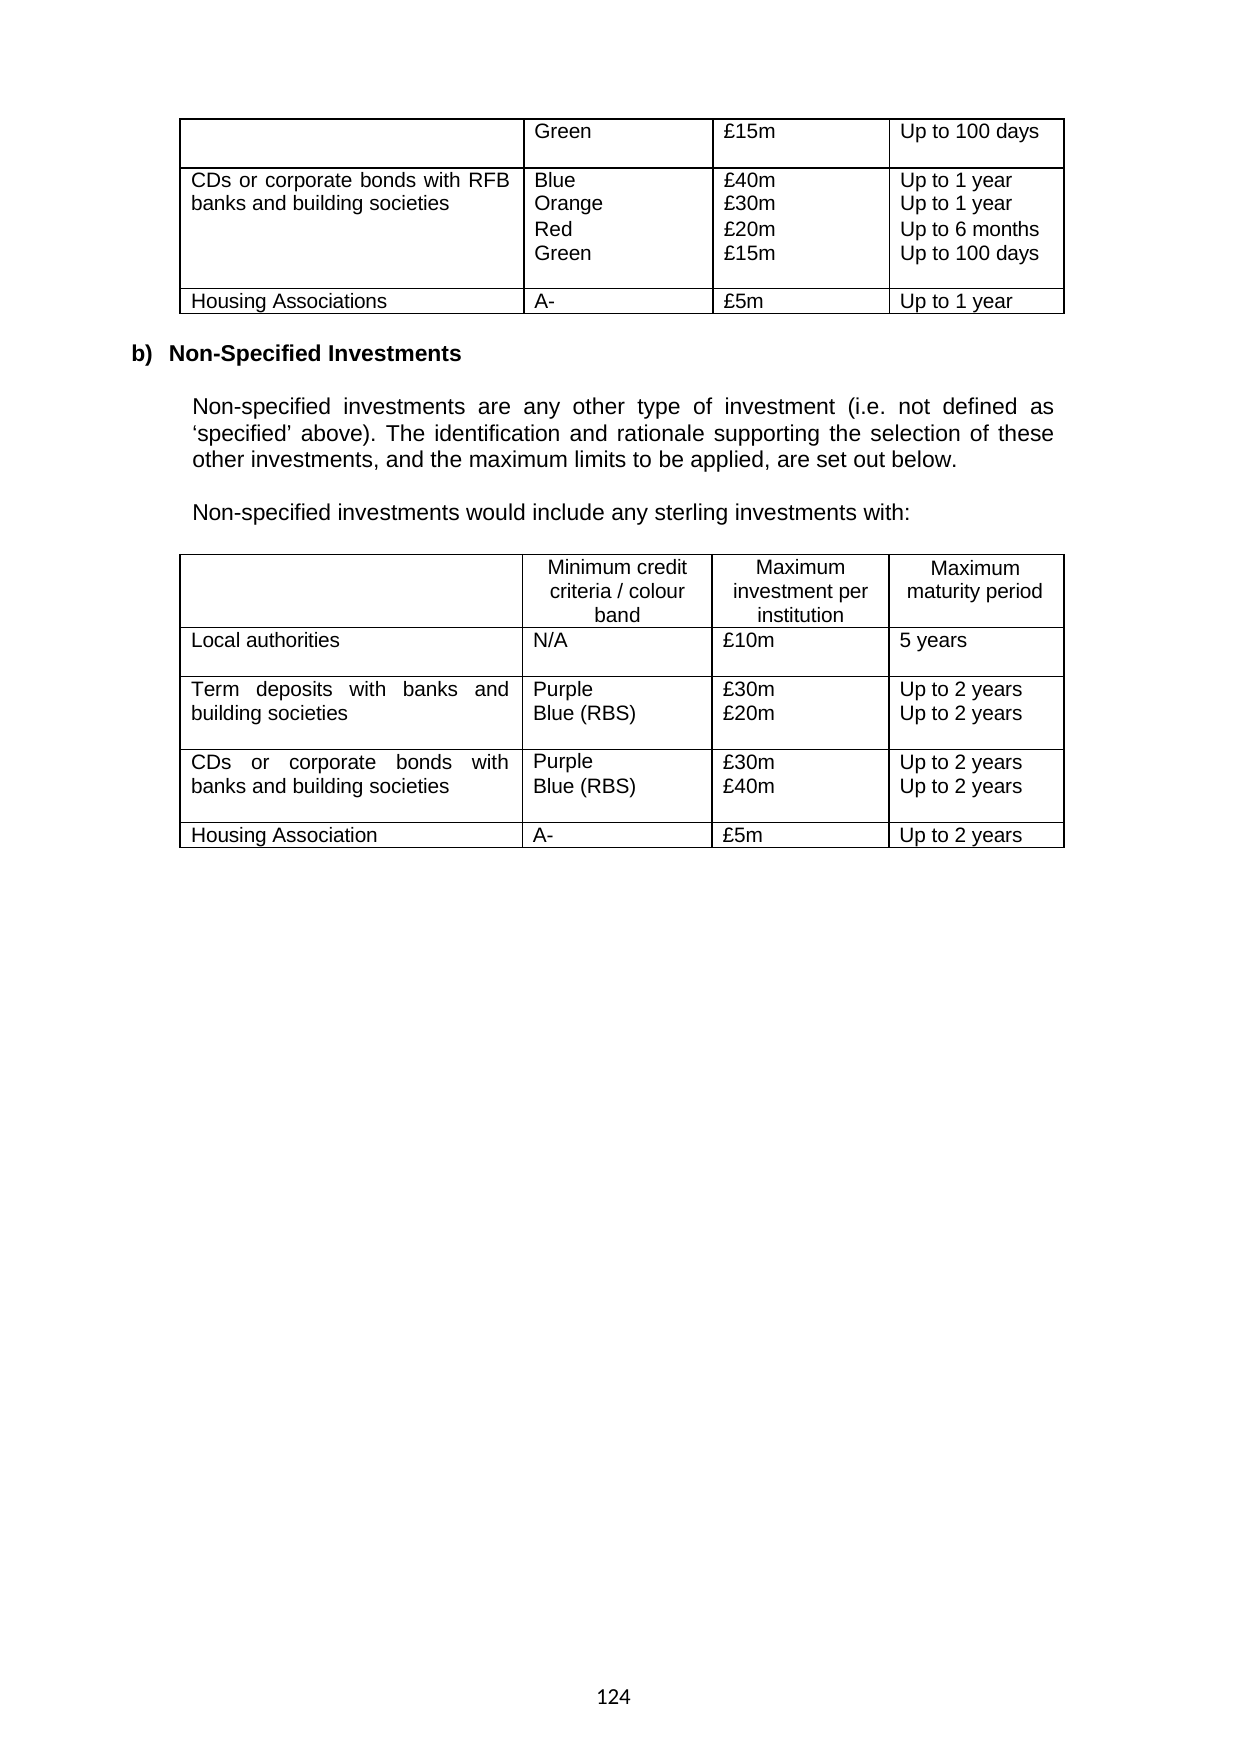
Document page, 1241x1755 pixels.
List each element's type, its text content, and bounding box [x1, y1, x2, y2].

table_cell A- [525, 289, 712, 313]
table_cell £30m [714, 192, 889, 216]
table_header £15m [714, 120, 889, 167]
table_cell £10m [713, 628, 888, 676]
table_cell £15m [714, 240, 889, 288]
table_cell Local authorities [181, 628, 522, 676]
table_cell 5 years [890, 628, 1063, 676]
table_cell Blue [525, 169, 712, 192]
table_cell Purple Blue (RBS) [523, 750, 711, 822]
table_cell £40m [714, 169, 889, 192]
table_header Minimum credit criteria / colour band [523, 555, 711, 627]
table_header [181, 120, 523, 167]
table_cell Red [525, 216, 712, 240]
table_cell CDs or corporate bonds with RFB [181, 169, 523, 192]
table_cell Up to 1 year [890, 192, 1063, 216]
table_cell £5m [714, 289, 889, 313]
table_header Green [525, 120, 712, 167]
table_cell £5m [713, 823, 888, 847]
table_cell Up to 2 years Up to 2 years [890, 677, 1063, 748]
text Non-specified investments would include any sterling investments with: [192, 498, 1076, 525]
table_cell Orange [525, 192, 712, 216]
table_cell £30m £20m [713, 677, 888, 748]
table_cell Housing Associations [181, 289, 523, 313]
table_cell £30m £40m [713, 750, 888, 822]
table_cell A- [523, 823, 711, 847]
table_cell Up to 2 years [890, 823, 1063, 847]
table_cell Up to 6 months [890, 216, 1063, 240]
table_cell £20m [714, 216, 889, 240]
table_cell Up to 2 years Up to 2 years [890, 750, 1063, 822]
text Non-specified investments are any other type of investment (i.e. not defined as ‘specified’ above). The identification and rationale supporting the selection of these other investments, and the maximum limits to be applied, are set out below. [192, 393, 1054, 472]
table_header Maximum investment per institution [713, 555, 888, 627]
table_header [181, 555, 522, 627]
table_cell Up to 1 year [890, 289, 1063, 313]
table_cell Housing Association [181, 823, 522, 847]
table_cell Term deposits with banks and building societies [181, 677, 522, 748]
table_cell Up to 1 year [890, 169, 1063, 192]
table_cell Purple Blue (RBS) [523, 677, 711, 748]
table_header Maximum maturity period [890, 555, 1063, 627]
table_cell N/A [523, 628, 711, 676]
table_header Up to 100 days [890, 120, 1063, 167]
list Non-Specified Investments [131, 340, 1076, 367]
table_cell Up to 100 days [890, 240, 1063, 288]
table_cell CDs or corporate bonds with banks and building societies [181, 750, 522, 822]
table_cell banks and building societies [181, 192, 523, 288]
table_cell Green [525, 240, 712, 288]
